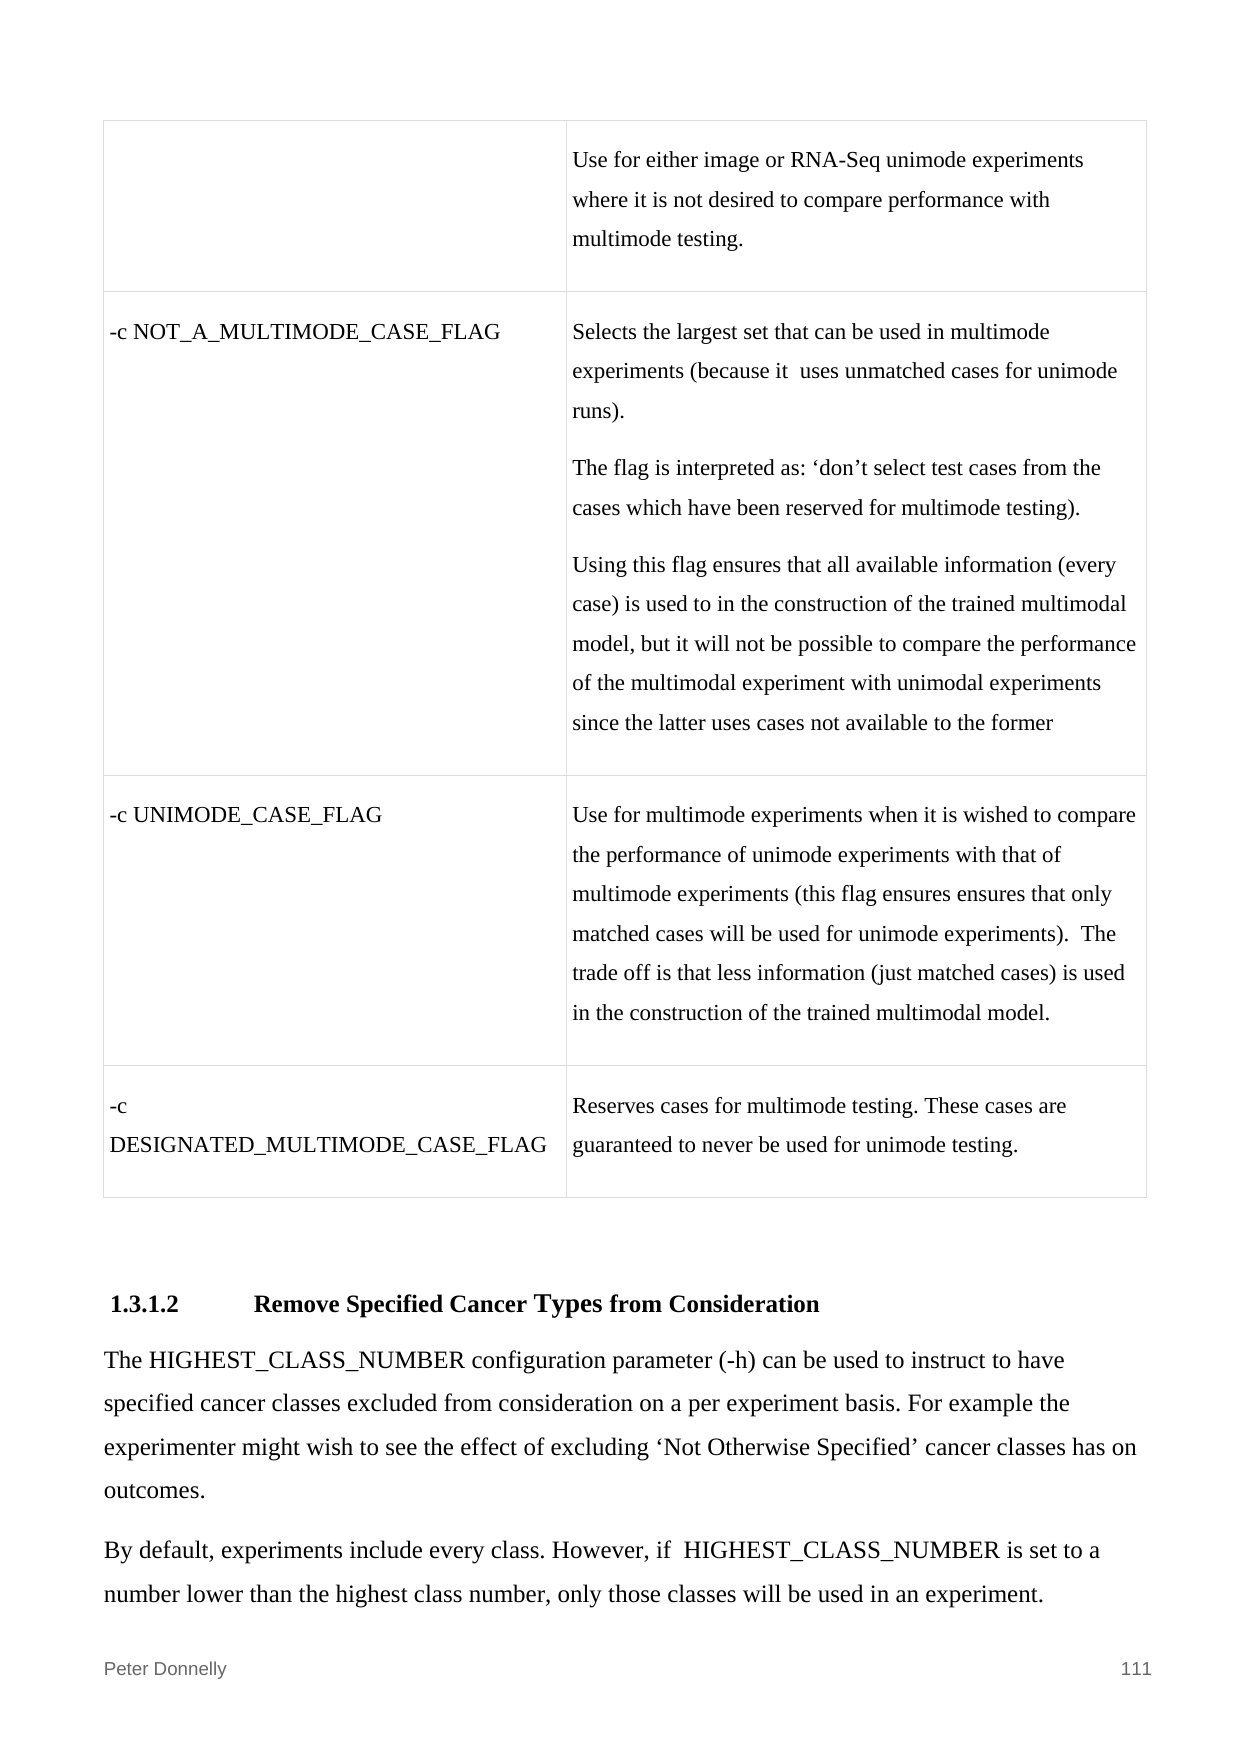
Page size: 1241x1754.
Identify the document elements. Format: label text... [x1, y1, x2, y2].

table_cell -c DESIGNATED_MULTIMODE_CASE_FLAG [104, 1066, 566, 1197]
table_cell Reserves cases for multimode testing. These cases are guaranteed to never be used for unimode testing. [567, 1066, 1146, 1197]
table_cell -c NOT_A_MULTIMODE_CASE_FLAG [104, 292, 566, 775]
table_cell [104, 121, 566, 291]
subtitle Remove Specified Cancer Types from Consideration [103, 1288, 1146, 1319]
table_cell Use for multimode experiments when it is wished to compare the performance of unimode experiments with that of multimode experiments (this flag ensures ensures that only matched cases will be used for unimode experiments). The trade off is that less information (just matched cases) is used in the construction of the trained multimodal model. [567, 776, 1146, 1065]
text The HIGHEST_CLASS_NUMBER configuration parameter (-h) can be used to instruct to have specified cancer classes excluded from consideration on a per experiment basis. For example the experimenter might wish to see the effect of excluding ‘Not Otherwise Specified’ cancer classes has on outcomes. [103, 1345, 1146, 1503]
table_cell -c UNIMODE_CASE_FLAG [104, 776, 566, 1065]
table_cell Use for either image or RNA-Seq unimode experiments where it is not desired to compare performance with multimode testing. [567, 121, 1146, 291]
table_cell Selects the largest set that can be used in multimode experiments (because it uses unmatched cases for unimode runs). The flag is interpreted as: ‘don’t select test cases from the cases which have been reserved for multimode testing). Using this flag ensures that all available information (every case) is used to in the construction of the trained multimodal model, but it will not be possible to compare the performance of the multimodal experiment with unimodal experiments since the latter uses cases not available to the former [567, 292, 1146, 775]
text By default, experiments include every class. However, if HIGHEST_CLASS_NUMBER is set to a number lower than the highest class number, only those classes will be used in an experiment. [103, 1536, 1146, 1607]
